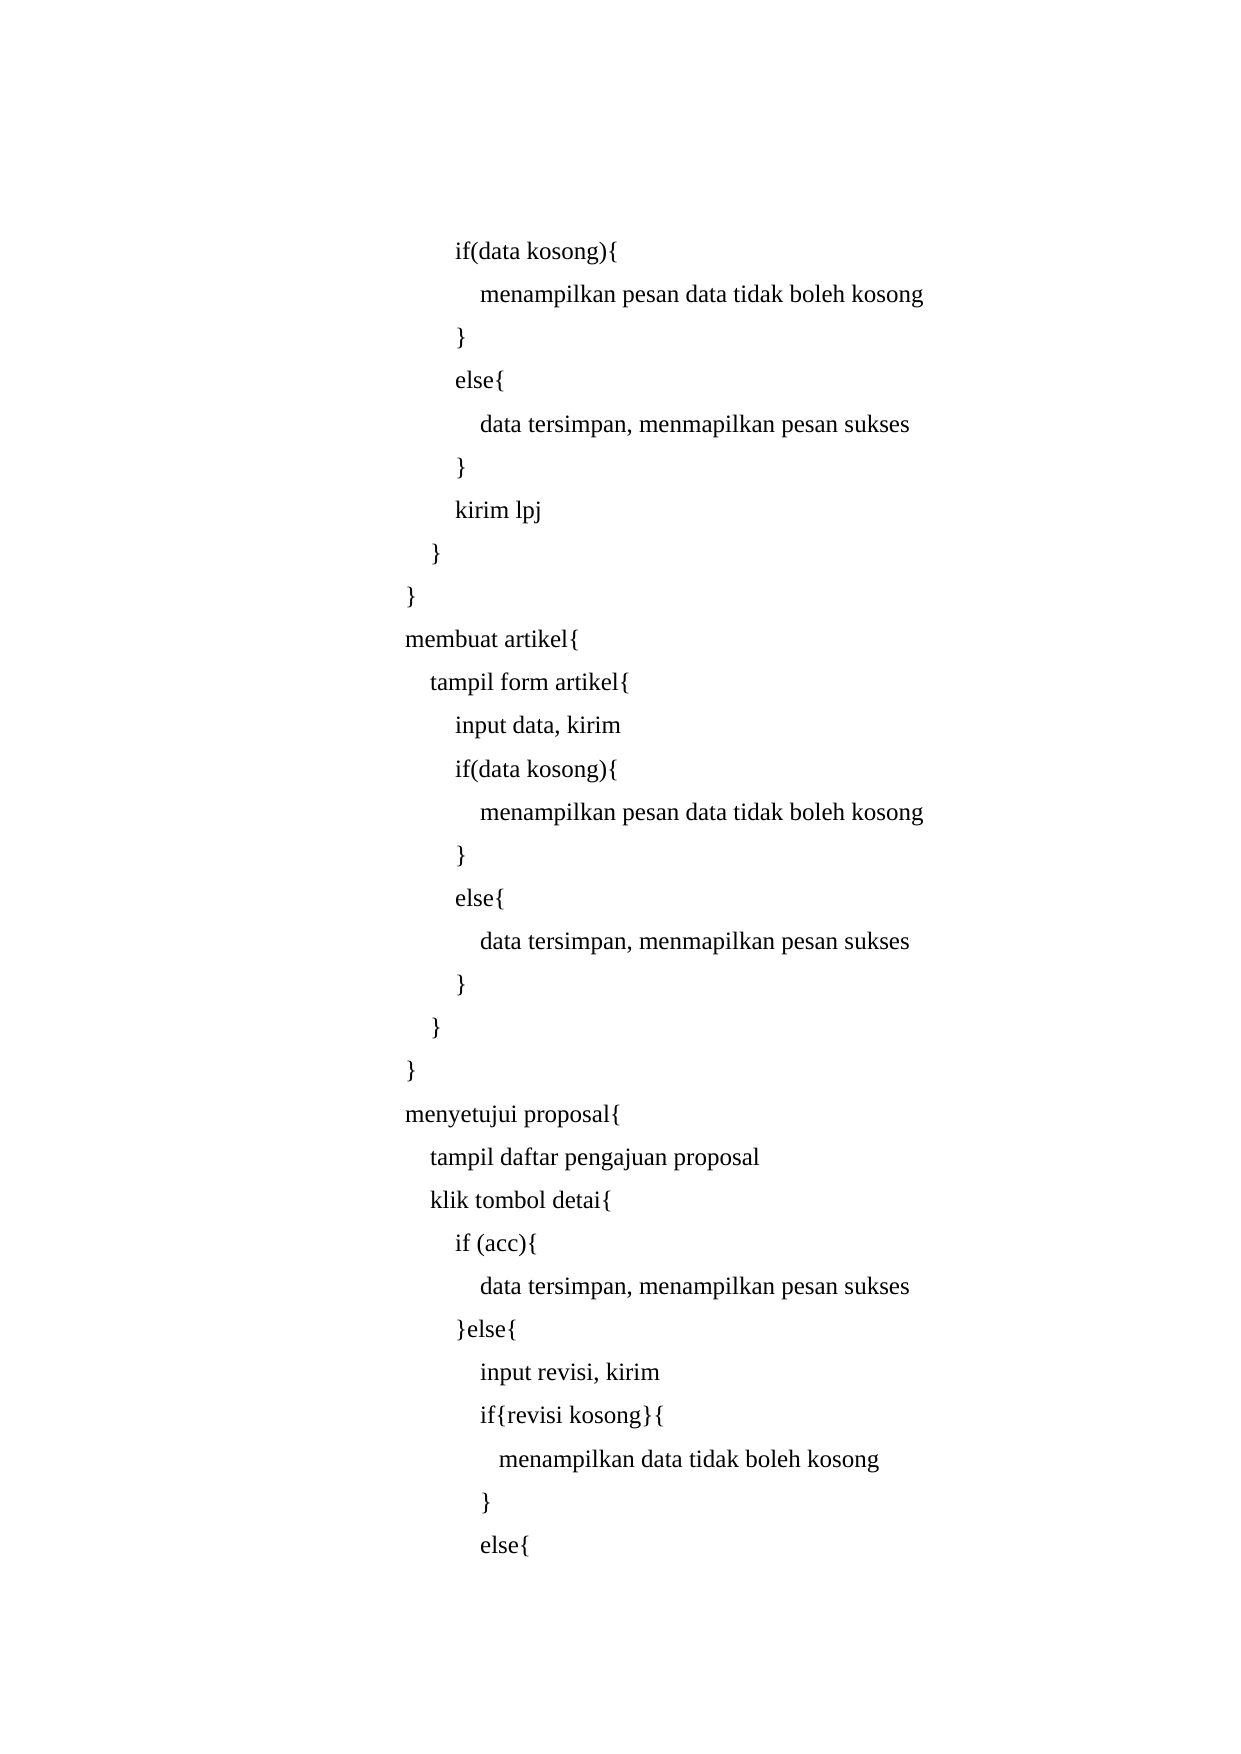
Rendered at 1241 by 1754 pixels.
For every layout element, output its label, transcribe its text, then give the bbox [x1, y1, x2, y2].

text else{ [330, 366, 1063, 394]
text } [330, 1056, 1063, 1084]
text } [330, 452, 1063, 481]
text data tersimpan, menampilkan pesan sukses [330, 1271, 1063, 1300]
text } [330, 969, 1063, 998]
text } [330, 581, 1063, 610]
text if(data kosong){ [330, 754, 1063, 782]
text else{ [330, 1530, 1063, 1559]
text } [330, 1487, 1063, 1516]
text } [330, 322, 1063, 351]
text if (acc){ [330, 1228, 1063, 1257]
text menampilkan data tidak boleh kosong [330, 1444, 1063, 1472]
text } [330, 1012, 1063, 1041]
text tampil form artikel{ [330, 667, 1063, 696]
text klik tombol detai{ [330, 1185, 1063, 1214]
text input revisi, kirim [330, 1357, 1063, 1386]
text menampilkan pesan data tidak boleh kosong [330, 279, 1063, 308]
text tampil daftar pengajuan proposal [330, 1142, 1063, 1171]
text }else{ [330, 1314, 1063, 1343]
text membuat artikel{ [330, 624, 1063, 653]
text if{revisi kosong}{ [330, 1401, 1063, 1429]
text kirim lpj [330, 495, 1063, 524]
text input data, kirim [330, 711, 1063, 739]
text } [330, 538, 1063, 567]
text data tersimpan, menmapilkan pesan sukses [330, 409, 1063, 437]
text else{ [330, 883, 1063, 912]
text menampilkan pesan data tidak boleh kosong [330, 797, 1063, 826]
text data tersimpan, menmapilkan pesan sukses [330, 926, 1063, 955]
text } [330, 840, 1063, 869]
text menyetujui proposal{ [330, 1099, 1063, 1127]
text if(data kosong){ [330, 236, 1063, 265]
